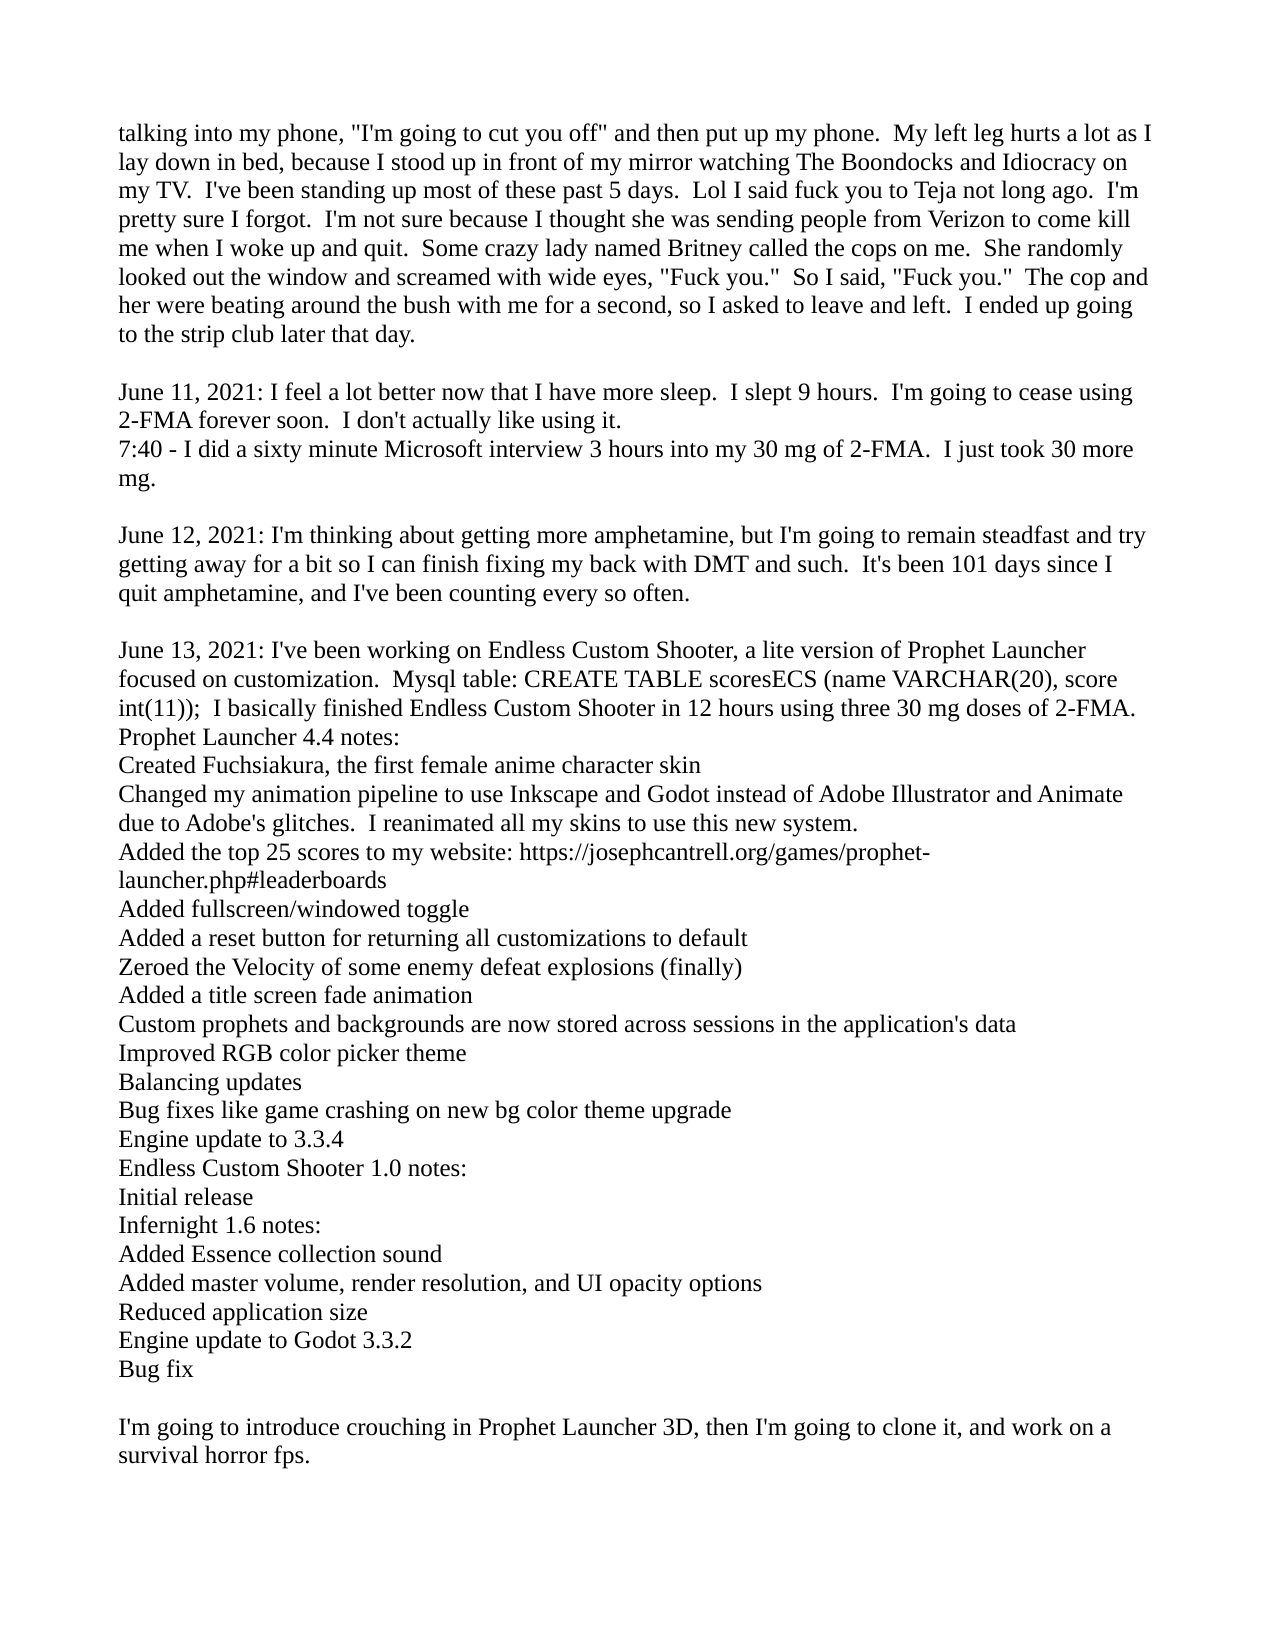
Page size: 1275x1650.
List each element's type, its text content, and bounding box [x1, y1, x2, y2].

text June 12, 2021: I'm thinking about getting more amphetamine, but I'm going to remain steadfast and try getting away for a bit so I can finish fixing my back with DMT and such. It's been 101 days since I quit amphetamine, and I've been counting every so often. [118, 521, 1157, 607]
text Engine update to Godot 3.3.2 [118, 1326, 1157, 1354]
text Custom prophets and backgrounds are now stored across sessions in the application's data [118, 1009, 1157, 1038]
text Added master volume, render resolution, and UI opacity options [118, 1268, 1157, 1297]
text Added a reset button for returning all customizations to default [118, 923, 1157, 952]
text Created Fuchsiakura, the first female anime character skin [118, 751, 1157, 779]
text Endless Custom Shooter 1.0 notes: [118, 1153, 1157, 1182]
text June 11, 2021: I feel a lot better now that I have more sleep. I slept 9 hours. I'm going to cease using 2-FMA forever soon. I don't actually like using it. [118, 377, 1157, 434]
text I'm going to introduce crouching in Prophet Launcher 3D, then I'm going to clone it, and work on a survival horror fps. [118, 1412, 1157, 1469]
text Engine update to 3.3.4 [118, 1124, 1157, 1153]
text June 13, 2021: I've been working on Endless Custom Shooter, a lite version of Prophet Launcher focused on customization. Mysql table: CREATE TABLE scoresECS (name VARCHAR(20), score int(11)); I basically finished Endless Custom Shooter in 12 hours using three 30 mg doses of 2-FMA. [118, 636, 1157, 722]
text Balancing updates [118, 1067, 1157, 1096]
text Prophet Launcher 4.4 notes: [118, 722, 1157, 751]
text Added Essence collection sound [118, 1239, 1157, 1268]
text 7:40 - I did a sixty minute Microsoft interview 3 hours into my 30 mg of 2-FMA. I just took 30 more mg. [118, 434, 1157, 492]
text Added fullscreen/windowed toggle [118, 894, 1157, 923]
text Bug fixes like game crashing on new bg color theme upgrade [118, 1096, 1157, 1124]
text Improved RGB color picker theme [118, 1038, 1157, 1067]
text Added the top 25 scores to my website: https://josephcantrell.org/games/prophet-launcher.php#leaderboards [118, 837, 1157, 894]
text Zeroed the Velocity of some enemy defeat explosions (finally) [118, 952, 1157, 981]
text Infernight 1.6 notes: [118, 1211, 1157, 1239]
text Bug fix [118, 1354, 1157, 1383]
text Changed my animation pipeline to use Inkscape and Godot instead of Adobe Illustrator and Animate due to Adobe's glitches. I reanimated all my skins to use this new system. [118, 779, 1157, 837]
text Added a title screen fade animation [118, 981, 1157, 1009]
text talking into my phone, "I'm going to cut you off" and then put up my phone. My left leg hurts a lot as I lay down in bed, because I stood up in front of my mirror watching The Boondocks and Idiocracy on my TV. I've been standing up most of these past 5 days. Lol I said fuck you to Teja not long ago. I'm pretty sure I forgot. I'm not sure because I thought she was sending people from Verizon to come kill me when I woke up and quit. Some crazy lady named Britney called the cops on me. She randomly looked out the window and screamed with wide eyes, "Fuck you." So I said, "Fuck you." The cop and her were beating around the bush with me for a second, so I asked to leave and left. I ended up going to the strip club later that day. [118, 118, 1157, 348]
text Initial release [118, 1182, 1157, 1211]
text Reduced application size [118, 1297, 1157, 1326]
